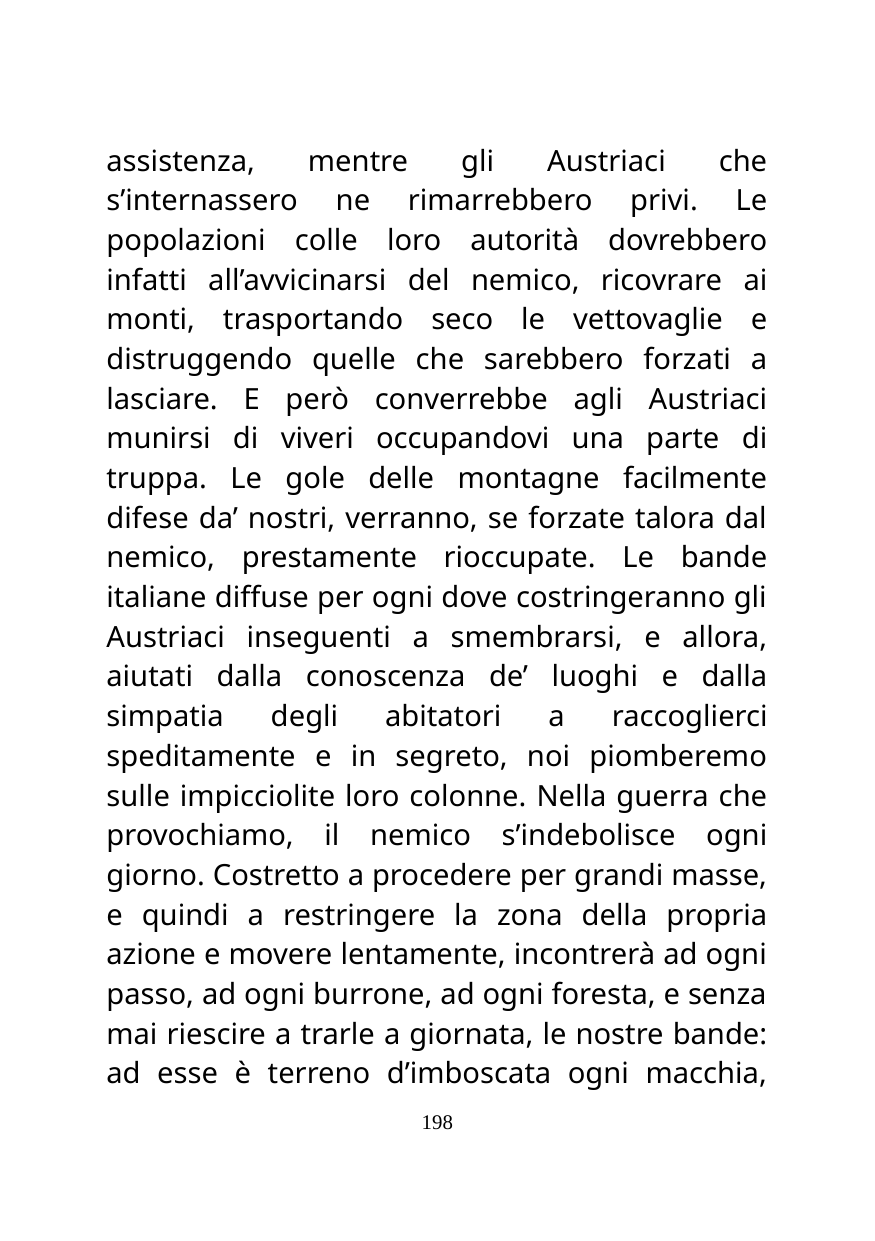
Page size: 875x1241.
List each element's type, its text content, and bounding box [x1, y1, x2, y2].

text assistenza, mentre gli Austriaci che s’internassero ne rimarrebbero privi. Le popolazioni colle loro autorità dovrebbero infatti all’avvicinarsi del nemico, ricovrare ai monti, trasportando seco le vettovaglie e distruggendo quelle che sarebbero forzati a lasciare. E però converrebbe agli Austriaci munirsi di viveri occupandovi una parte di truppa. Le gole delle montagne facilmente difese da’ nostri, verranno, se forzate talora dal nemico, prestamente rioccupate. Le bande italiane diffuse per ogni dove costringeranno gli Austriaci inseguenti a smembrarsi, e allora, aiutati dalla conoscenza de’ luoghi e dalla simpatia degli abitatori a raccoglierci speditamente e in segreto, noi piomberemo sulle impicciolite loro colonne. Nella guerra che provochiamo, il nemico s’indebolisce ogni giorno. Costretto a procedere per grandi masse, e quindi a restringere la zona della propria azione e movere lentamente, incontrerà ad ogni passo, ad ogni burrone, ad ogni foresta, e senza mai riescire a trarle a giornata, le nostre bande: ad esse è terreno d’imboscata ogni macchia, [106, 140, 768, 1092]
